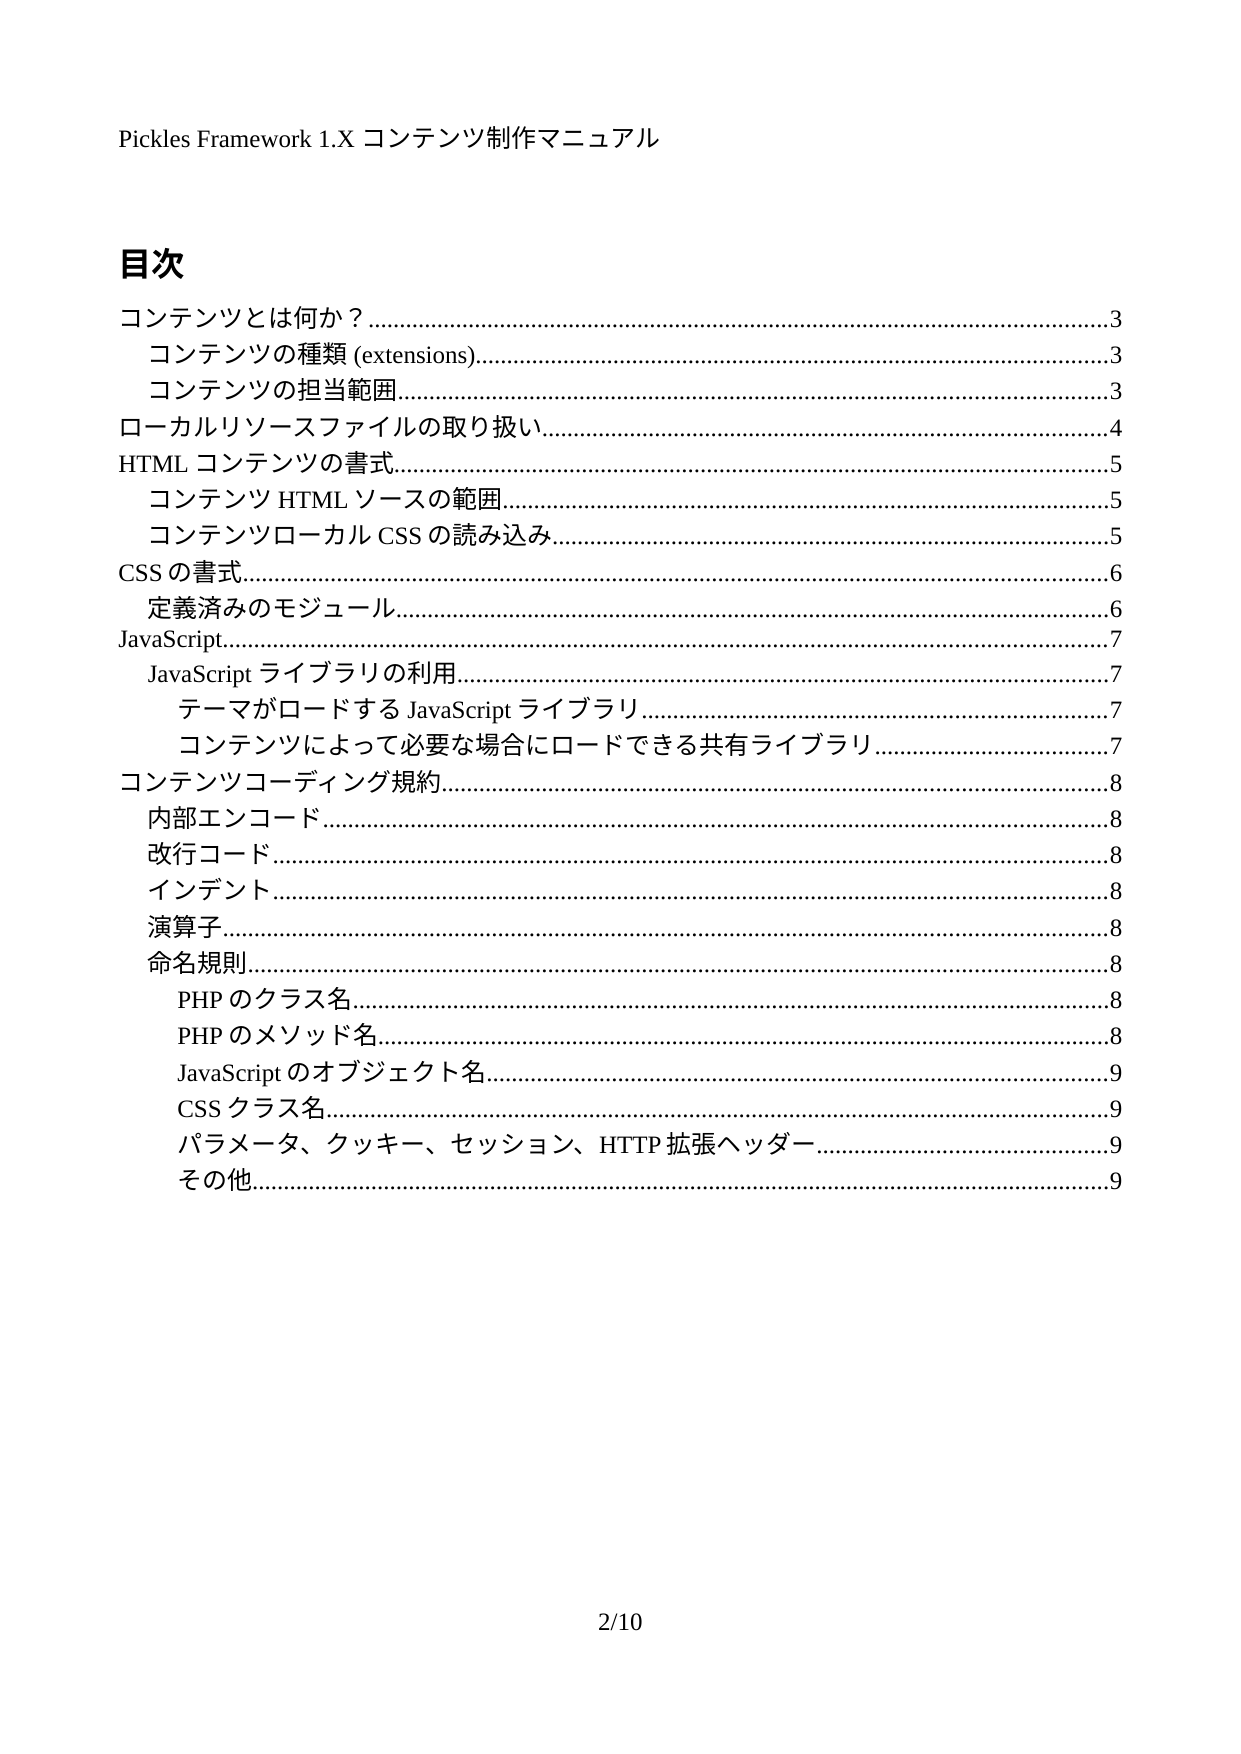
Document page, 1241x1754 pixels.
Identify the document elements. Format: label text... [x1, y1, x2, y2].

text 改行コード 8 [148, 834, 1122, 871]
text CSSクラス名 9 [177, 1088, 1122, 1124]
text JavaScript 7 [118, 624, 1122, 653]
text コンテンツコーディング規約 8 [118, 762, 1122, 798]
text その他 9 [177, 1161, 1122, 1197]
text コンテンツとは何か？ 3 [118, 298, 1122, 334]
text 定義済みのモジュール 6 [148, 588, 1122, 624]
text JavaScriptのオブジェクト名 9 [177, 1052, 1122, 1088]
text テーマがロードするJavaScriptライブラリ 7 [177, 689, 1122, 726]
text コンテンツの担当範囲 3 [148, 371, 1122, 407]
text CSSの書式 6 [118, 552, 1122, 588]
subtitle 目次 [118, 238, 1122, 286]
text JavaScriptライブラリの利用 7 [148, 653, 1122, 689]
text PHPのメソッド名 8 [177, 1016, 1122, 1052]
text ローカルリソースファイルの取り扱い 4 [118, 407, 1122, 443]
text 命名規則 8 [148, 943, 1122, 979]
text HTMLコンテンツの書式 5 [118, 443, 1122, 479]
text 演算子 8 [148, 907, 1122, 943]
text コンテンツの種類 (extensions) 3 [148, 334, 1122, 371]
text インデント 8 [148, 871, 1122, 907]
text パラメータ、クッキー、セッション、HTTP拡張ヘッダー 9 [177, 1124, 1122, 1161]
text PHPのクラス名 8 [177, 979, 1122, 1016]
text コンテンツによって必要な場合にロードできる共有ライブラリ 7 [177, 726, 1122, 762]
text コンテンツHTMLソースの範囲 5 [148, 479, 1122, 516]
text 内部エンコード 8 [148, 798, 1122, 834]
text コンテンツローカルCSSの読み込み 5 [148, 516, 1122, 552]
